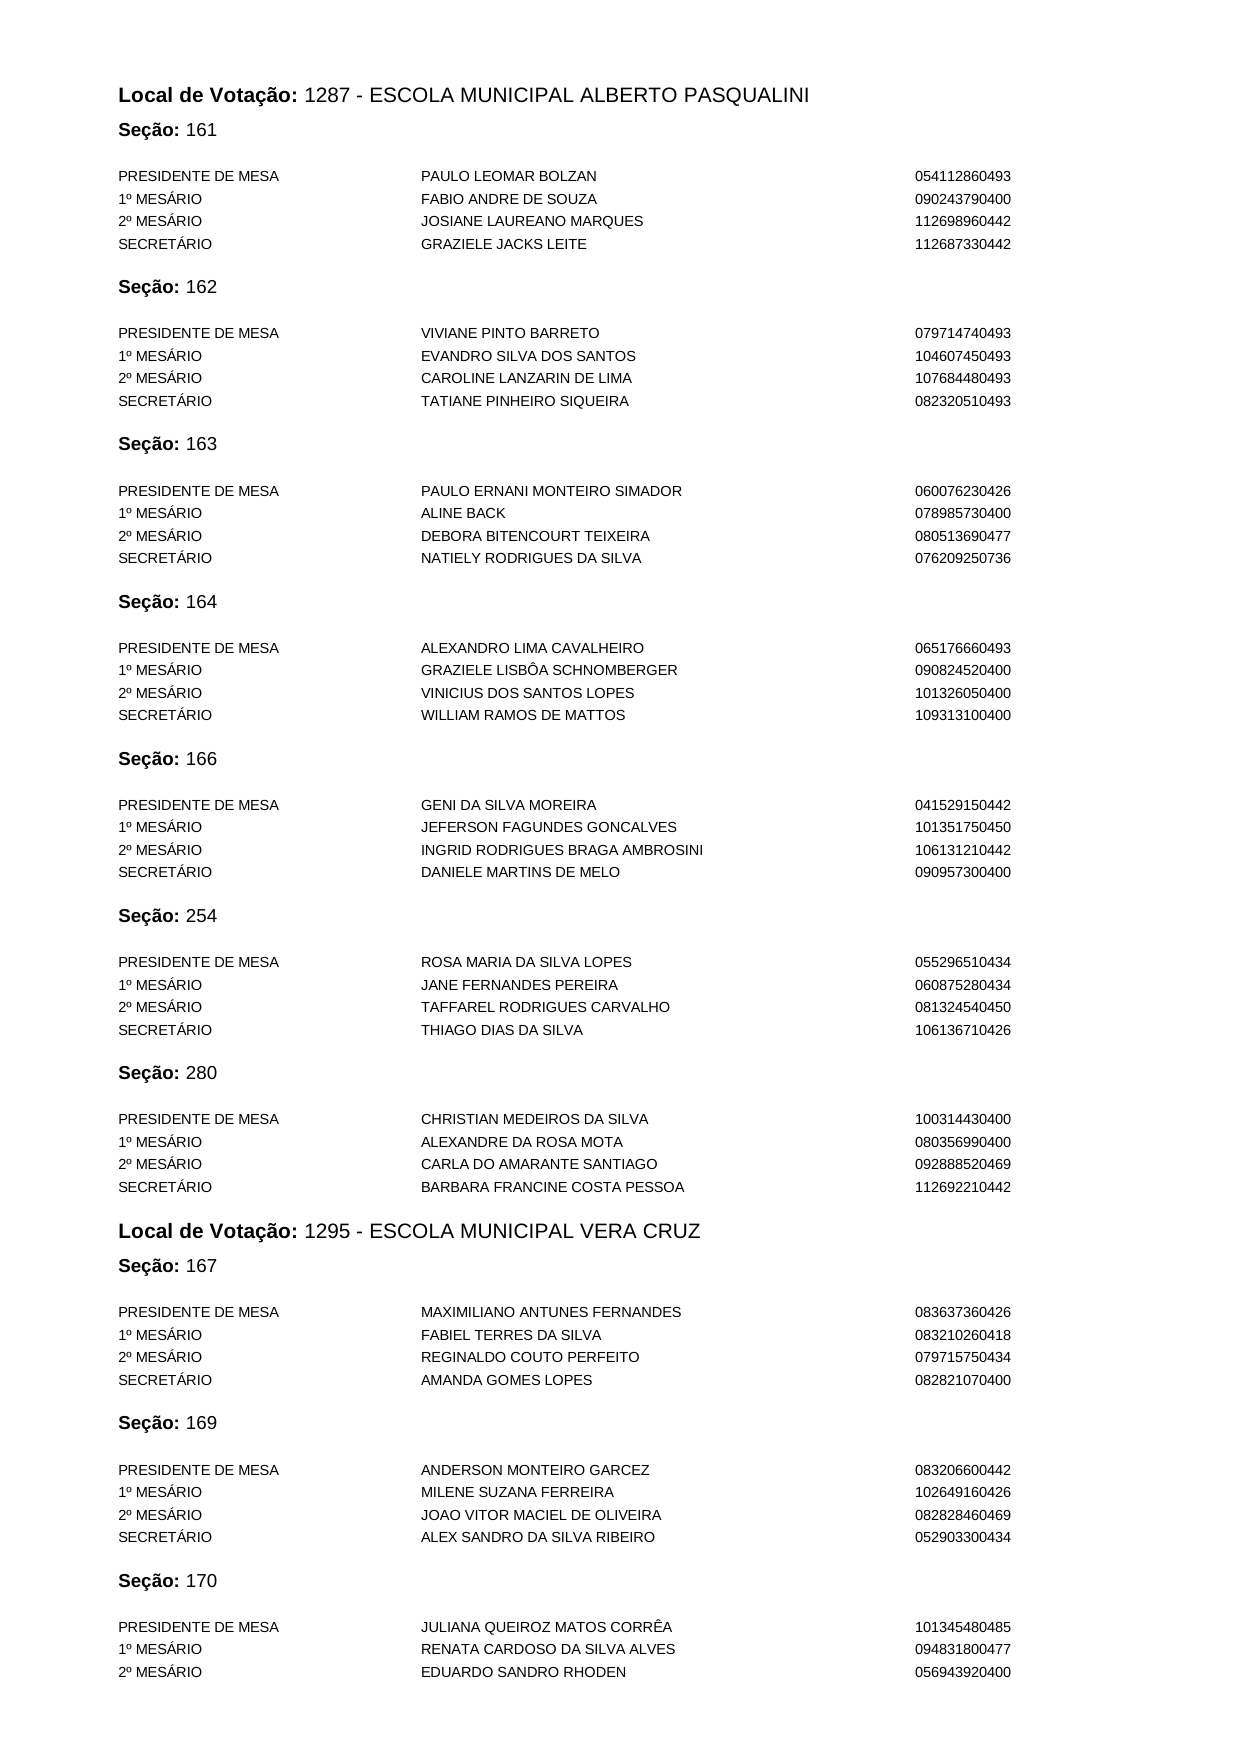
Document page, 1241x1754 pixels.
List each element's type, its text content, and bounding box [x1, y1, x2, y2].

table_cell 056943920400 [915, 1658, 1080, 1680]
table_cell [1080, 971, 1092, 993]
table_cell [1080, 207, 1092, 229]
text Seção: 254 [118, 905, 1122, 926]
table_header JULIANA QUEIROZ MATOS CORRÊA [421, 1613, 915, 1635]
table_cell [1080, 1016, 1092, 1038]
table_header GENI DA SILVA MOREIRA [421, 791, 915, 813]
table_cell [1080, 364, 1092, 387]
text Seção: 164 [118, 591, 1122, 612]
table_header PRESIDENTE DE MESA [118, 476, 421, 499]
table_cell 082320510493 [915, 387, 1080, 409]
table_cell 052903300434 [915, 1523, 1080, 1545]
table_cell 079715750434 [915, 1343, 1080, 1366]
table_header 054112860493 [915, 162, 1080, 184]
table_cell [1080, 185, 1092, 207]
table_cell 2º MESÁRIO [118, 836, 421, 858]
table_header [1080, 162, 1092, 184]
table_header PRESIDENTE DE MESA [118, 948, 421, 971]
table_cell DANIELE MARTINS DE MELO [421, 858, 915, 881]
table_cell GRAZIELE LISBÔA SCHNOMBERGER [421, 656, 915, 679]
table_cell [1080, 1635, 1092, 1658]
table_header 055296510434 [915, 948, 1080, 971]
table_cell 1º MESÁRIO [118, 971, 421, 993]
table_cell [1080, 1128, 1092, 1150]
table_cell 082828460469 [915, 1500, 1080, 1523]
table_cell BARBARA FRANCINE COSTA PESSOA [421, 1173, 915, 1195]
table_cell 094831800477 [915, 1635, 1080, 1658]
text Seção: 163 [118, 433, 1122, 455]
text Seção: 162 [118, 276, 1122, 298]
table_cell [1080, 499, 1092, 521]
table_cell SECRETÁRIO [118, 1366, 421, 1388]
table_cell 112687330442 [915, 230, 1080, 252]
table_cell SECRETÁRIO [118, 1523, 421, 1545]
table_cell ALEXANDRE DA ROSA MOTA [421, 1128, 915, 1150]
table_cell 081324540450 [915, 993, 1080, 1016]
table_cell 2º MESÁRIO [118, 364, 421, 387]
table_cell [1080, 387, 1092, 409]
table_header 083206600442 [915, 1455, 1080, 1478]
table_cell 090824520400 [915, 656, 1080, 679]
table_cell ALEX SANDRO DA SILVA RIBEIRO [421, 1523, 915, 1545]
table_header 083637360426 [915, 1298, 1080, 1321]
table_header PRESIDENTE DE MESA [118, 1298, 421, 1321]
table_cell 1º MESÁRIO [118, 185, 421, 207]
table_header 065176660493 [915, 634, 1080, 656]
table_cell 2º MESÁRIO [118, 679, 421, 701]
table_cell CARLA DO AMARANTE SANTIAGO [421, 1150, 915, 1173]
table_header [1080, 476, 1092, 499]
table_header [1080, 1105, 1092, 1128]
table_header [1080, 319, 1092, 342]
table_header 079714740493 [915, 319, 1080, 342]
table_cell 101351750450 [915, 813, 1080, 836]
table_cell EVANDRO SILVA DOS SANTOS [421, 342, 915, 364]
table_cell 1º MESÁRIO [118, 1128, 421, 1150]
table_header PRESIDENTE DE MESA [118, 319, 421, 342]
table_cell [1080, 1343, 1092, 1366]
table_header [1080, 948, 1092, 971]
table_cell [1080, 1173, 1092, 1195]
table_cell AMANDA GOMES LOPES [421, 1366, 915, 1388]
table_cell 2º MESÁRIO [118, 521, 421, 544]
table_header PRESIDENTE DE MESA [118, 162, 421, 184]
table_cell ALINE BACK [421, 499, 915, 521]
table_cell 1º MESÁRIO [118, 1321, 421, 1343]
table_cell VINICIUS DOS SANTOS LOPES [421, 679, 915, 701]
table_cell 1º MESÁRIO [118, 499, 421, 521]
table_header 041529150442 [915, 791, 1080, 813]
table_cell GRAZIELE JACKS LEITE [421, 230, 915, 252]
table_cell TATIANE PINHEIRO SIQUEIRA [421, 387, 915, 409]
table_cell 112692210442 [915, 1173, 1080, 1195]
table_cell [1080, 521, 1092, 544]
table_cell FABIO ANDRE DE SOUZA [421, 185, 915, 207]
table_cell CAROLINE LANZARIN DE LIMA [421, 364, 915, 387]
table_cell 101326050400 [915, 679, 1080, 701]
table_cell [1080, 813, 1092, 836]
table_header PRESIDENTE DE MESA [118, 634, 421, 656]
table_header [1080, 1613, 1092, 1635]
table_cell 2º MESÁRIO [118, 1343, 421, 1366]
table_header PAULO LEOMAR BOLZAN [421, 162, 915, 184]
table_cell 2º MESÁRIO [118, 1658, 421, 1680]
table_header ANDERSON MONTEIRO GARCEZ [421, 1455, 915, 1478]
table_cell 2º MESÁRIO [118, 1150, 421, 1173]
table_cell [1080, 679, 1092, 701]
table_cell JEFERSON FAGUNDES GONCALVES [421, 813, 915, 836]
text Seção: 166 [118, 748, 1122, 769]
table_header [1080, 634, 1092, 656]
table_cell 106131210442 [915, 836, 1080, 858]
table_header PAULO ERNANI MONTEIRO SIMADOR [421, 476, 915, 499]
table_header [1080, 1298, 1092, 1321]
table_cell 109313100400 [915, 701, 1080, 724]
table_cell 1º MESÁRIO [118, 342, 421, 364]
table_cell [1080, 1366, 1092, 1388]
text Seção: 169 [118, 1412, 1122, 1434]
table_cell 112698960442 [915, 207, 1080, 229]
table_cell JOAO VITOR MACIEL DE OLIVEIRA [421, 1500, 915, 1523]
table_header VIVIANE PINTO BARRETO [421, 319, 915, 342]
table_cell 083210260418 [915, 1321, 1080, 1343]
table_cell 107684480493 [915, 364, 1080, 387]
table_cell [1080, 342, 1092, 364]
table_cell [1080, 1658, 1092, 1680]
table_cell 2º MESÁRIO [118, 1500, 421, 1523]
table_cell 102649160426 [915, 1478, 1080, 1500]
table_header [1080, 791, 1092, 813]
table_cell THIAGO DIAS DA SILVA [421, 1016, 915, 1038]
table_cell 104607450493 [915, 342, 1080, 364]
table_cell [1080, 701, 1092, 724]
table_cell 078985730400 [915, 499, 1080, 521]
table_cell [1080, 993, 1092, 1016]
table_cell 060875280434 [915, 971, 1080, 993]
table_cell MILENE SUZANA FERREIRA [421, 1478, 915, 1500]
table_header CHRISTIAN MEDEIROS DA SILVA [421, 1105, 915, 1128]
table_header ROSA MARIA DA SILVA LOPES [421, 948, 915, 971]
table_header ALEXANDRO LIMA CAVALHEIRO [421, 634, 915, 656]
table_cell 1º MESÁRIO [118, 1635, 421, 1658]
table_cell 076209250736 [915, 544, 1080, 566]
table_cell [1080, 1500, 1092, 1523]
table_cell 1º MESÁRIO [118, 1478, 421, 1500]
table_cell 2º MESÁRIO [118, 207, 421, 229]
table_cell DEBORA BITENCOURT TEIXEIRA [421, 521, 915, 544]
text Local de Votação: 1287 - ESCOLA MUNICIPAL ALBERTO PASQUALINI [118, 83, 1122, 107]
table_header MAXIMILIANO ANTUNES FERNANDES [421, 1298, 915, 1321]
table_cell 1º MESÁRIO [118, 813, 421, 836]
table_cell SECRETÁRIO [118, 1016, 421, 1038]
table_cell WILLIAM RAMOS DE MATTOS [421, 701, 915, 724]
table_cell [1080, 1321, 1092, 1343]
table_cell [1080, 1150, 1092, 1173]
table_cell 080356990400 [915, 1128, 1080, 1150]
table_header 100314430400 [915, 1105, 1080, 1128]
table_cell SECRETÁRIO [118, 858, 421, 881]
table_cell [1080, 544, 1092, 566]
text Seção: 167 [118, 1255, 1122, 1277]
table_cell SECRETÁRIO [118, 544, 421, 566]
table_cell 2º MESÁRIO [118, 993, 421, 1016]
table_cell REGINALDO COUTO PERFEITO [421, 1343, 915, 1366]
table_cell 106136710426 [915, 1016, 1080, 1038]
table_header 060076230426 [915, 476, 1080, 499]
table_header PRESIDENTE DE MESA [118, 1455, 421, 1478]
text Local de Votação: 1295 - ESCOLA MUNICIPAL VERA CRUZ [118, 1219, 1122, 1243]
table_cell 082821070400 [915, 1366, 1080, 1388]
table_cell FABIEL TERRES DA SILVA [421, 1321, 915, 1343]
text Seção: 170 [118, 1569, 1122, 1591]
table_cell 092888520469 [915, 1150, 1080, 1173]
table_cell TAFFAREL RODRIGUES CARVALHO [421, 993, 915, 1016]
table_header PRESIDENTE DE MESA [118, 791, 421, 813]
table_header PRESIDENTE DE MESA [118, 1105, 421, 1128]
table_cell SECRETÁRIO [118, 1173, 421, 1195]
table_cell [1080, 858, 1092, 881]
table_cell [1080, 656, 1092, 679]
table_cell 090243790400 [915, 185, 1080, 207]
table_cell JANE FERNANDES PEREIRA [421, 971, 915, 993]
table_cell 090957300400 [915, 858, 1080, 881]
text Seção: 161 [118, 119, 1122, 141]
table_cell [1080, 1523, 1092, 1545]
table_header [1080, 1455, 1092, 1478]
table_cell [1080, 230, 1092, 252]
table_cell RENATA CARDOSO DA SILVA ALVES [421, 1635, 915, 1658]
table_cell SECRETÁRIO [118, 701, 421, 724]
table_header PRESIDENTE DE MESA [118, 1613, 421, 1635]
table_cell SECRETÁRIO [118, 387, 421, 409]
text Seção: 280 [118, 1062, 1122, 1084]
table_cell 080513690477 [915, 521, 1080, 544]
table_header 101345480485 [915, 1613, 1080, 1635]
table_cell JOSIANE LAUREANO MARQUES [421, 207, 915, 229]
table_cell [1080, 836, 1092, 858]
table_cell EDUARDO SANDRO RHODEN [421, 1658, 915, 1680]
table_cell NATIELY RODRIGUES DA SILVA [421, 544, 915, 566]
table_cell SECRETÁRIO [118, 230, 421, 252]
table_cell 1º MESÁRIO [118, 656, 421, 679]
table_cell [1080, 1478, 1092, 1500]
table_cell INGRID RODRIGUES BRAGA AMBROSINI [421, 836, 915, 858]
